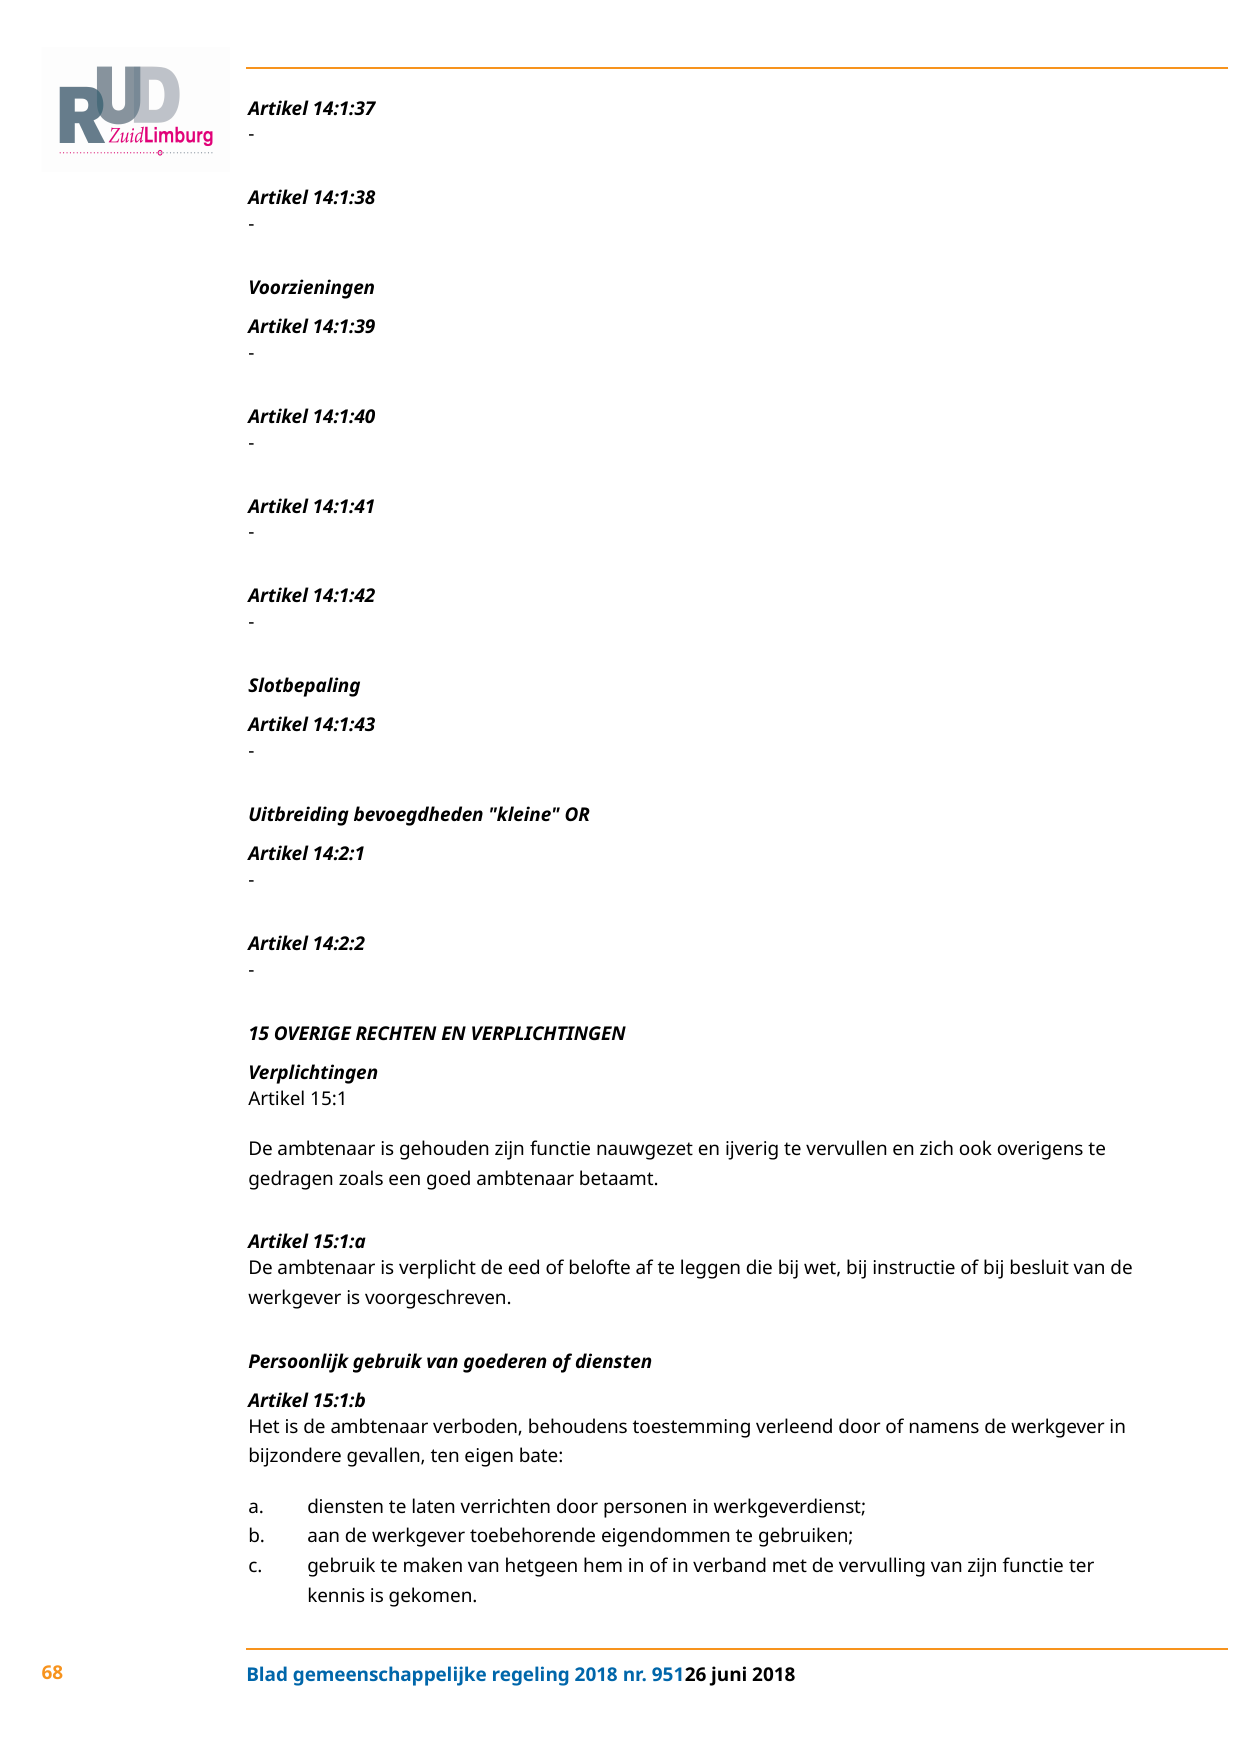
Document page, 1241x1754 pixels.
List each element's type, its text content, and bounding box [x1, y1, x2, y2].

text De ambtenaar is verplicht de eed of belofte af te leggen die bij wet, bij instructie of bij besluit van de werkgever is voorgeschreven. [248, 1254, 1152, 1310]
text Artikel 14:2:1 [248, 840, 1152, 866]
text - [248, 608, 1152, 634]
text - [248, 518, 1152, 544]
list aan de werkgever toebehorende eigendommen te gebruiken; [248, 1523, 1152, 1548]
text Artikel 14:1:43 [248, 711, 1152, 737]
text Het is de ambtenaar verboden, behoudens toestemming verleend door of namens de werkgever in bijzondere gevallen, ten eigen bate: [248, 1413, 1152, 1468]
text Artikel 14:1:40 [248, 403, 1152, 429]
text Uitbreiding bevoegdheden "kleine" OR [248, 801, 1152, 827]
text - [248, 339, 1152, 365]
list diensten te laten verrichten door personen in werkgeverdienst; [248, 1493, 1152, 1519]
text - [248, 956, 1152, 982]
text Artikel 14:1:42 [248, 582, 1152, 608]
text Verplichtingen [248, 1059, 1152, 1085]
text - [248, 737, 1152, 763]
text Voorzieningen [248, 274, 1152, 300]
text Artikel 14:2:2 [248, 930, 1152, 956]
text Artikel 15:1:b [248, 1387, 1152, 1413]
text Slotbepaling [248, 672, 1152, 698]
text Artikel 14:1:38 [248, 184, 1152, 210]
text 15 OVERIGE RECHTEN EN VERPLICHTINGEN [248, 1020, 1152, 1046]
text - [248, 210, 1152, 236]
text De ambtenaar is gehouden zijn functie nauwgezet en ijverig te vervullen en zich ook overigens te gedragen zoals een goed ambtenaar betaamt. [248, 1135, 1152, 1191]
text Artikel 14:1:41 [248, 493, 1152, 518]
text Persoonlijk gebruik van goederen of diensten [248, 1348, 1152, 1374]
list gebruik te maken van hetgeen hem in of in verband met de vervulling van zijn functie ter kennis is gekomen. [248, 1552, 1152, 1607]
picture [41, 47, 231, 172]
text - [248, 866, 1152, 892]
text Artikel 15:1 [248, 1085, 1152, 1111]
text Artikel 15:1:a [248, 1229, 1152, 1254]
text - [248, 429, 1152, 454]
text - [248, 121, 1152, 146]
text Artikel 14:1:39 [248, 313, 1152, 339]
text Artikel 14:1:37 [248, 95, 1152, 121]
